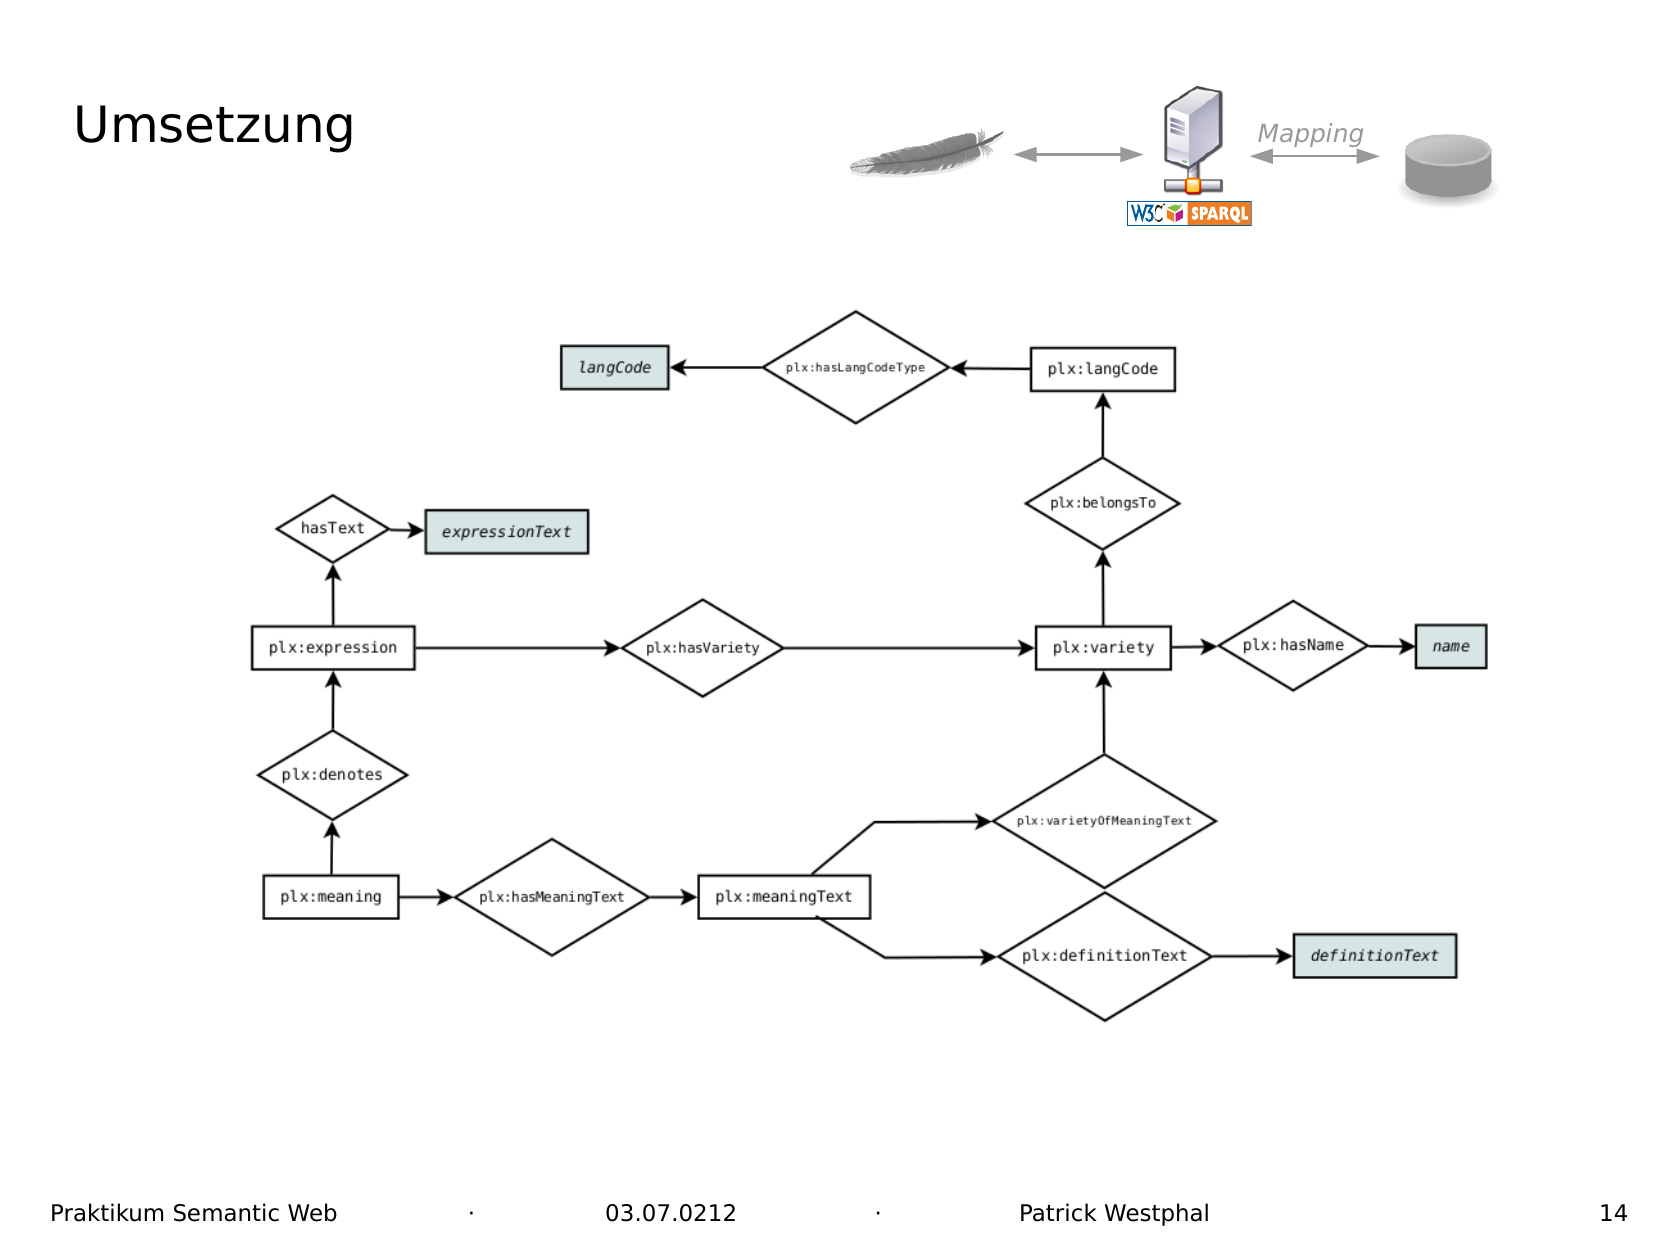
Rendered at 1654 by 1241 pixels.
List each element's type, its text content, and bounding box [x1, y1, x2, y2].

picture [1135, 82, 1250, 197]
text_box Umsetzung [59, 59, 1583, 133]
text_box Mapping [1226, 112, 1396, 157]
picture [850, 129, 1004, 178]
text_box Praktikum Semantic Web · 03.07.0212 · Patrick Westphal [35, 1192, 1300, 1235]
picture [188, 247, 1538, 1065]
picture [1398, 116, 1500, 217]
text_box [1474, 1192, 1644, 1235]
picture [1127, 201, 1252, 226]
